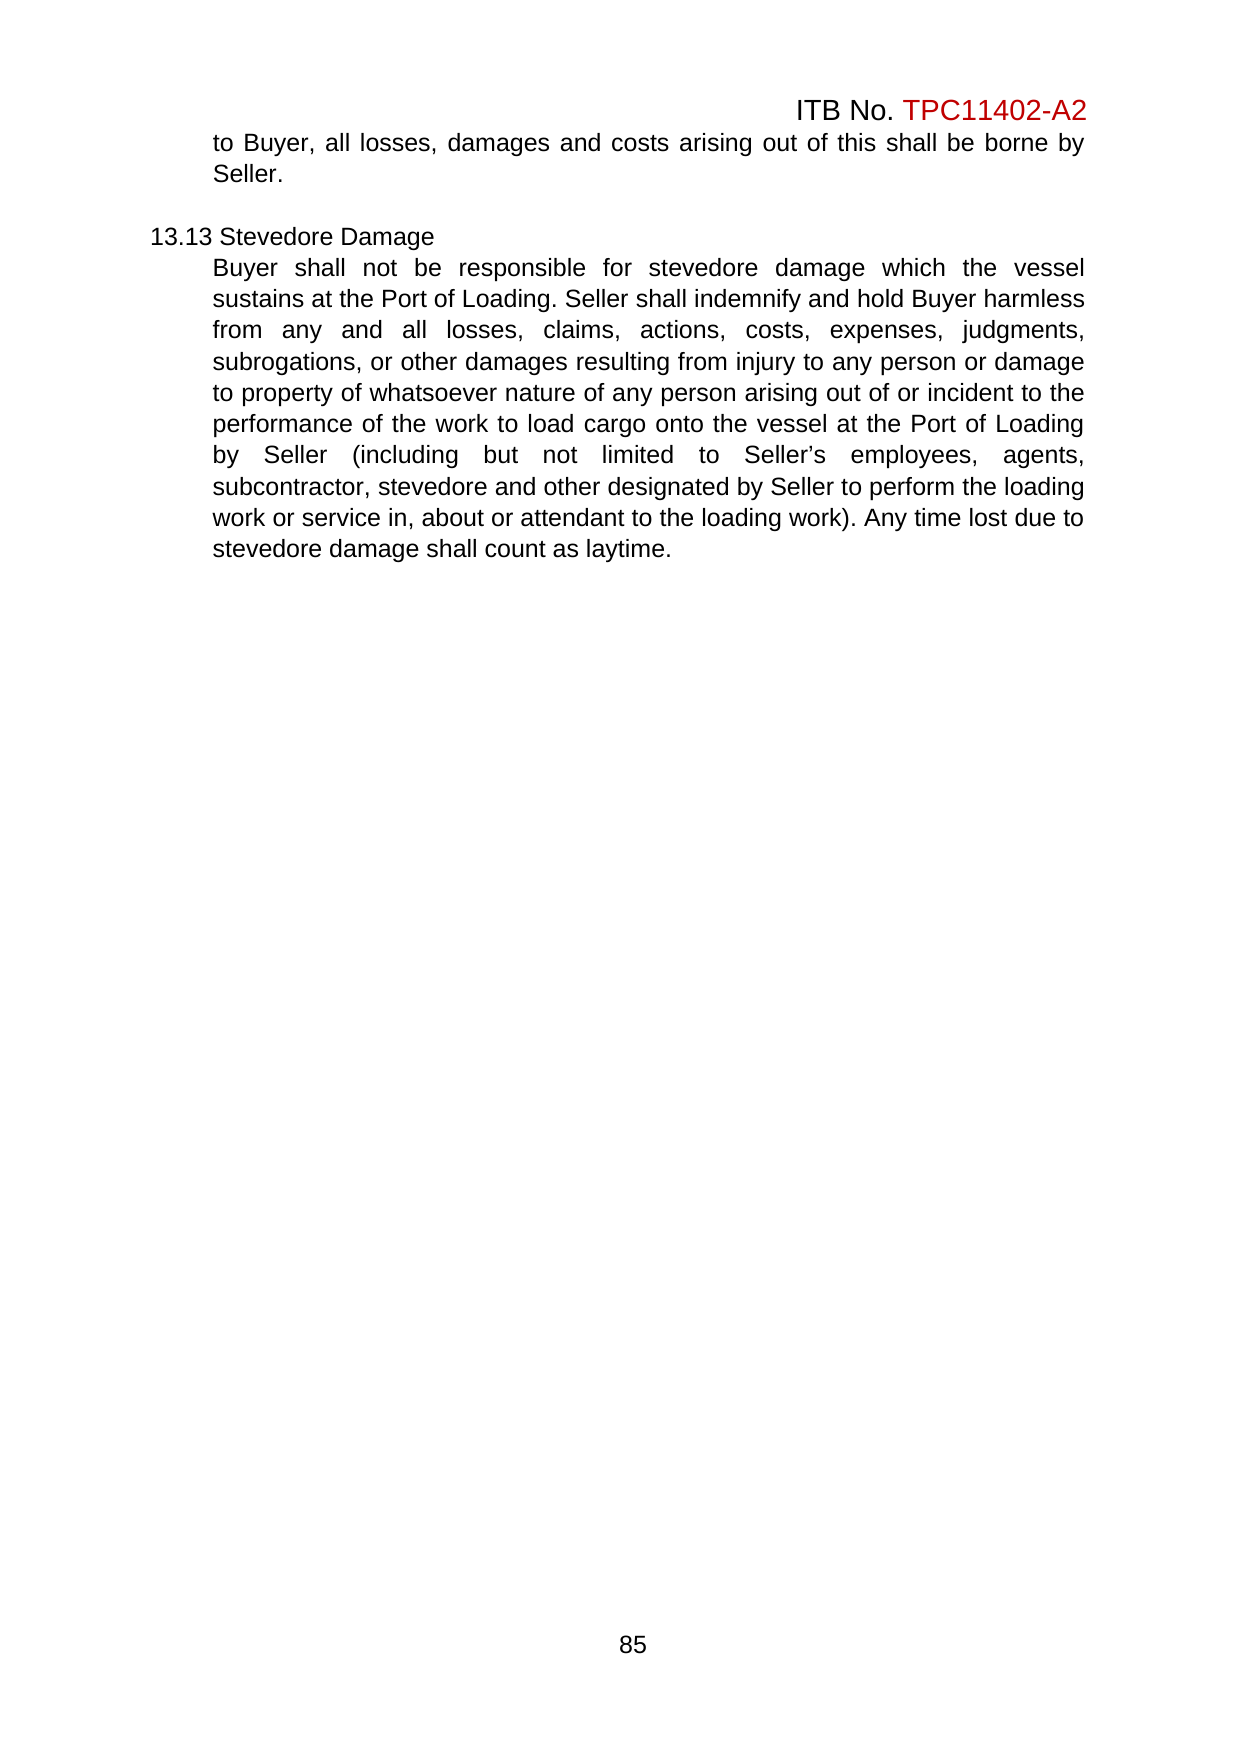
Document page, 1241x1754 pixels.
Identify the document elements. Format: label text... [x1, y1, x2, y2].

text 13.13 Stevedore Damage [150, 220, 1087, 251]
text Buyer shall not be responsible for stevedore damage which the vessel sustains at the Port of Loading. Seller shall indemnify and hold Buyer harmless from any and all losses, claims, actions, costs, expenses, judgments, subrogations, or other damages resulting from injury to any person or damage to property of whatsoever nature of any person arising out of or incident to the performance of the work to load cargo onto the vessel at the Port of Loading by Seller (including but not limited to Seller’s employees, agents, subcontractor, stevedore and other designated by Seller to perform the loading work or service in, about or attendant to the loading work). Any time lost due to stevedore damage shall count as laytime. [212, 251, 1087, 564]
text to Buyer, all losses, damages and costs arising out of this shall be borne by Seller. [213, 126, 1087, 189]
